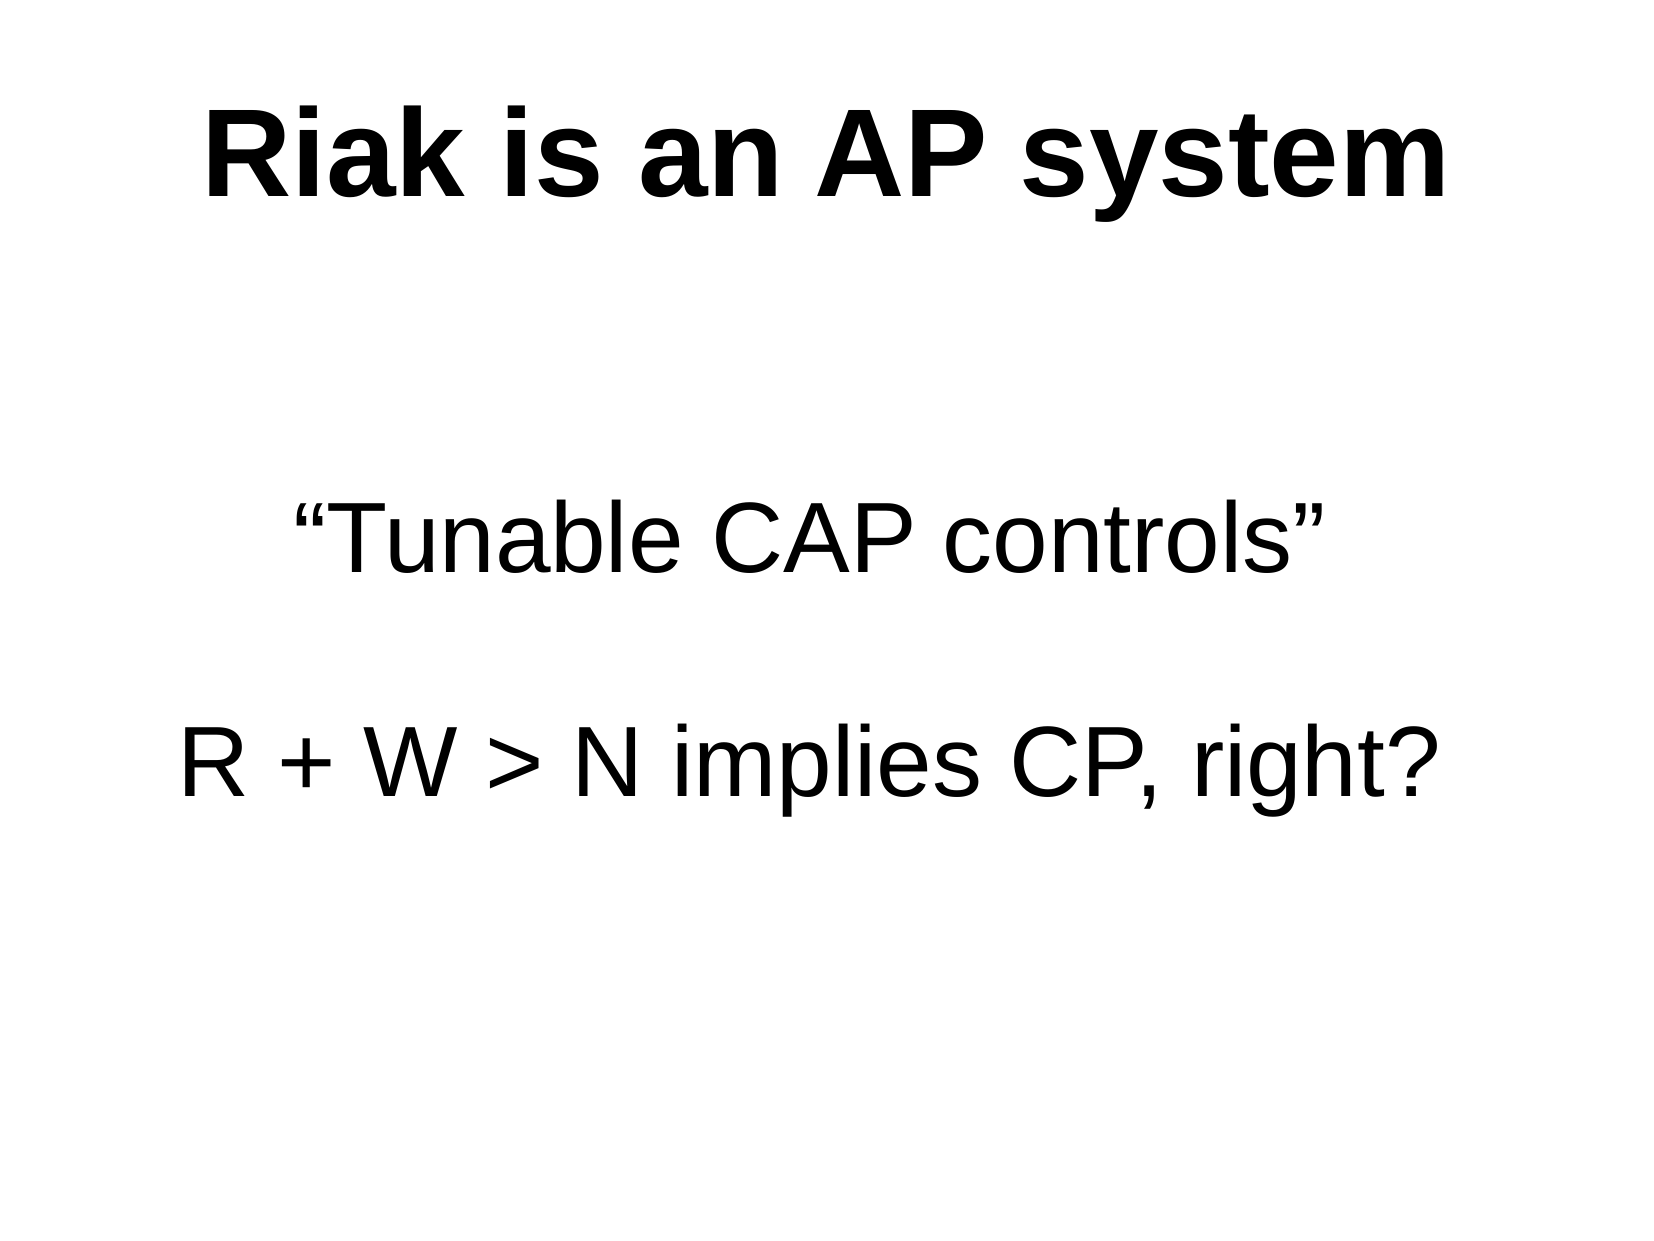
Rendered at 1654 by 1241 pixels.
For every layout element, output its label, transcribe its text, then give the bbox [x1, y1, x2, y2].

subtitle “Tunable CAP controls” R + W > N implies CP, right? [82, 290, 1538, 1010]
title Riak is an AP system [82, 49, 1571, 257]
